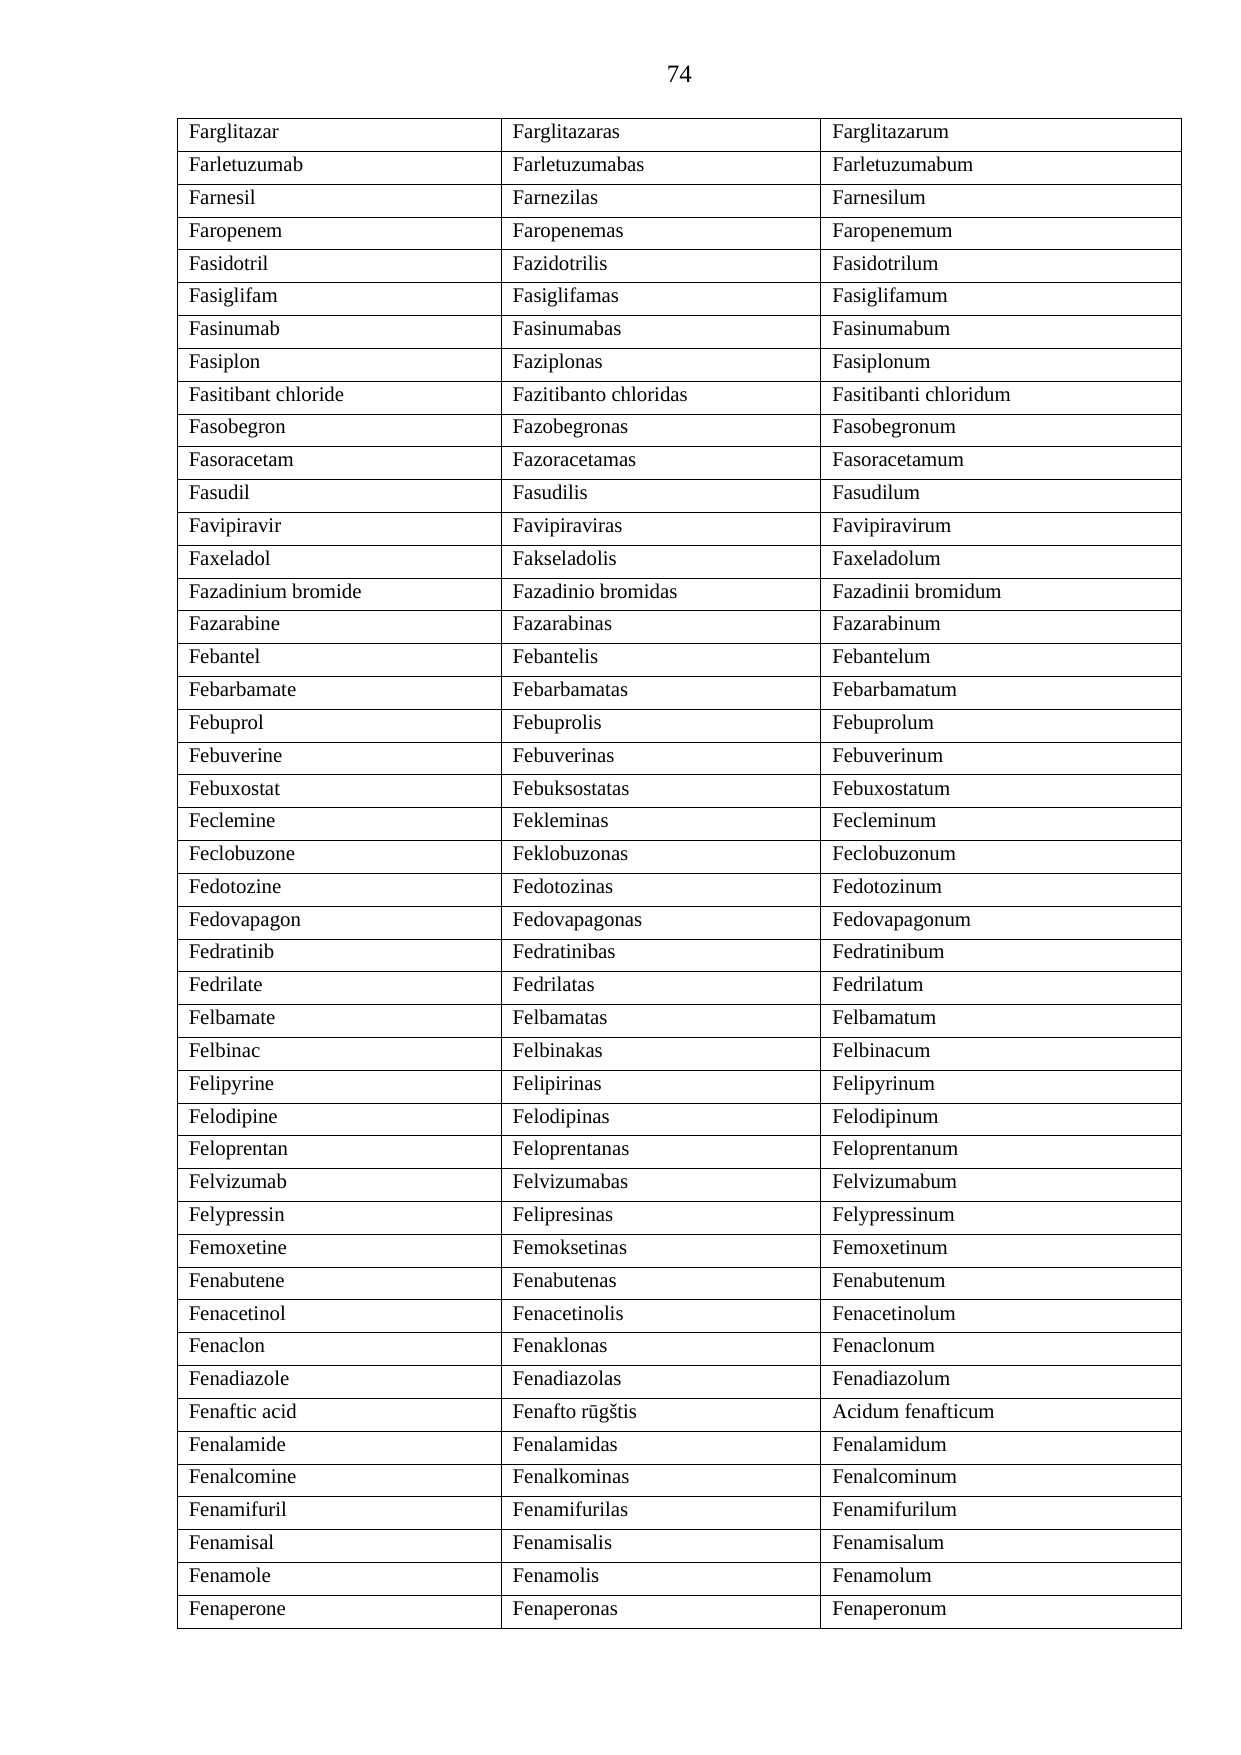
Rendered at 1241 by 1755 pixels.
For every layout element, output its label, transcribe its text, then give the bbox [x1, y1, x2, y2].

table_cell Acidum fenafticum [821, 1399, 1181, 1431]
table_cell Fasobegronum [821, 415, 1181, 446]
table_cell Felodipine [178, 1104, 501, 1135]
table_cell Fedratinibum [821, 940, 1181, 971]
table_cell Felbamate [178, 1005, 501, 1037]
table_cell Febarbamatas [502, 677, 820, 709]
table_cell Felipirinas [502, 1071, 820, 1102]
table_cell Fenaclon [178, 1333, 501, 1365]
table_cell Febuverinum [821, 743, 1181, 774]
table_cell Fasoracetam [178, 447, 501, 479]
table_cell Faropenemas [502, 218, 820, 249]
table_cell Fenalamidas [502, 1432, 820, 1463]
table_cell Felvizumabas [502, 1169, 820, 1201]
table_cell Fazitibanto chloridas [502, 382, 820, 413]
table_cell Febuverinas [502, 743, 820, 774]
table_cell Fenalkominas [502, 1465, 820, 1496]
table_cell Fenaklonas [502, 1333, 820, 1365]
table_cell Fenacetinolum [821, 1300, 1181, 1332]
table_cell Fedrilatum [821, 972, 1181, 1004]
table_cell Felbinacum [821, 1038, 1181, 1070]
table_cell Favipiravir [178, 513, 501, 545]
table_cell Fedovapagon [178, 907, 501, 938]
table_cell Fasudilis [502, 480, 820, 512]
table_cell Favipiravirum [821, 513, 1181, 545]
table_cell Felipyrinum [821, 1071, 1181, 1102]
table_cell Febuprolum [821, 710, 1181, 742]
table_cell Fasitibanti chloridum [821, 382, 1181, 413]
table_cell Febuprolis [502, 710, 820, 742]
table_cell Fazadinio bromidas [502, 579, 820, 610]
table_cell Feclobuzone [178, 841, 501, 873]
table_cell Farglitazarum [821, 119, 1181, 151]
table_cell Fenalamidum [821, 1432, 1181, 1463]
table_cell Fasudilum [821, 480, 1181, 512]
table_cell Fasiglifam [178, 283, 501, 315]
table_cell Febantelis [502, 644, 820, 676]
table_cell Fasinumabas [502, 316, 820, 348]
table_cell Fasiplon [178, 349, 501, 381]
table_cell Fenamisal [178, 1530, 501, 1562]
table_cell Faropenemum [821, 218, 1181, 249]
table_cell Fedotozinas [502, 874, 820, 906]
table_cell Febuxostat [178, 775, 501, 807]
table_cell Fenaperonas [502, 1596, 820, 1627]
table_cell Fenaftic acid [178, 1399, 501, 1431]
table_cell Felvizumabum [821, 1169, 1181, 1201]
table_cell Fedotozine [178, 874, 501, 906]
table_cell Feloprentan [178, 1136, 501, 1168]
table_cell Femoxetinum [821, 1235, 1181, 1267]
table_cell Farglitazar [178, 119, 501, 151]
table_cell Fenamifuril [178, 1497, 501, 1529]
table_cell Febuverine [178, 743, 501, 774]
table_cell Farletuzumabas [502, 152, 820, 184]
table_cell Fenamolis [502, 1563, 820, 1595]
table_cell Felbinac [178, 1038, 501, 1070]
table_cell Fenalcomine [178, 1465, 501, 1496]
table_cell Fedrilate [178, 972, 501, 1004]
table_cell Femoksetinas [502, 1235, 820, 1267]
table_cell Febuksostatas [502, 775, 820, 807]
table_cell Fenamifurilum [821, 1497, 1181, 1529]
table_cell Fenamole [178, 1563, 501, 1595]
table_cell Fazadinii bromidum [821, 579, 1181, 610]
table_cell Fenalamide [178, 1432, 501, 1463]
table_cell Fecleminum [821, 808, 1181, 840]
table_cell Fenamisalum [821, 1530, 1181, 1562]
table_cell Felypressin [178, 1202, 501, 1234]
table_cell Farnezilas [502, 185, 820, 217]
table_cell Fenaclonum [821, 1333, 1181, 1365]
table_cell Felipresinas [502, 1202, 820, 1234]
table_cell Fasinumabum [821, 316, 1181, 348]
table_cell Farletuzumab [178, 152, 501, 184]
table_cell Felodipinas [502, 1104, 820, 1135]
table_cell Febantel [178, 644, 501, 676]
table_cell Fedratinib [178, 940, 501, 971]
table_cell Fasiglifamum [821, 283, 1181, 315]
table_cell Farletuzumabum [821, 152, 1181, 184]
table_cell Felbinakas [502, 1038, 820, 1070]
table_cell Fenamisalis [502, 1530, 820, 1562]
table_cell Fasiglifamas [502, 283, 820, 315]
table_cell Fenafto rūgštis [502, 1399, 820, 1431]
table_cell Feloprentanas [502, 1136, 820, 1168]
table_cell Farglitazaras [502, 119, 820, 151]
table_cell Fasudil [178, 480, 501, 512]
table_cell Faxeladolum [821, 546, 1181, 577]
table_cell Feclemine [178, 808, 501, 840]
table_cell Felbamatas [502, 1005, 820, 1037]
table_cell Felodipinum [821, 1104, 1181, 1135]
table_cell Faziplonas [502, 349, 820, 381]
table_cell Fenadiazolas [502, 1366, 820, 1398]
table_cell Fasidotril [178, 250, 501, 282]
table_cell Feclobuzonum [821, 841, 1181, 873]
table_cell Fedratinibas [502, 940, 820, 971]
table_cell Felypressinum [821, 1202, 1181, 1234]
table_cell Fenaperone [178, 1596, 501, 1627]
table_cell Fakseladolis [502, 546, 820, 577]
table_cell Fedovapagonum [821, 907, 1181, 938]
table_cell Feloprentanum [821, 1136, 1181, 1168]
table_cell Femoxetine [178, 1235, 501, 1267]
table_cell Favipiraviras [502, 513, 820, 545]
table_cell Fenabutene [178, 1268, 501, 1299]
table_cell Fenadiazolum [821, 1366, 1181, 1398]
table_cell Febarbamate [178, 677, 501, 709]
table_cell Fenacetinol [178, 1300, 501, 1332]
table_cell Fenabutenum [821, 1268, 1181, 1299]
table_cell Fekleminas [502, 808, 820, 840]
table_cell Fasoracetamum [821, 447, 1181, 479]
table_cell Fenamifurilas [502, 1497, 820, 1529]
table_cell Fasobegron [178, 415, 501, 446]
table_cell Fazoracetamas [502, 447, 820, 479]
table_cell Febuxostatum [821, 775, 1181, 807]
table_cell Felvizumab [178, 1169, 501, 1201]
table_cell Fasitibant chloride [178, 382, 501, 413]
table_cell Fenalcominum [821, 1465, 1181, 1496]
table_cell Fasinumab [178, 316, 501, 348]
table_cell Fazarabine [178, 611, 501, 643]
table_cell Fenamolum [821, 1563, 1181, 1595]
table_cell Fasidotrilum [821, 250, 1181, 282]
table_cell Fedovapagonas [502, 907, 820, 938]
table_cell Felbamatum [821, 1005, 1181, 1037]
table_cell Fedotozinum [821, 874, 1181, 906]
table_cell Fenadiazole [178, 1366, 501, 1398]
table_cell Farnesilum [821, 185, 1181, 217]
table_cell Farnesil [178, 185, 501, 217]
table_cell Felipyrine [178, 1071, 501, 1102]
table_cell Fazarabinas [502, 611, 820, 643]
table_cell Febantelum [821, 644, 1181, 676]
table_cell Fenabutenas [502, 1268, 820, 1299]
table_cell Febarbamatum [821, 677, 1181, 709]
table_cell Fazadinium bromide [178, 579, 501, 610]
table_cell Fenacetinolis [502, 1300, 820, 1332]
table_cell Fazidotrilis [502, 250, 820, 282]
table_cell Fazobegronas [502, 415, 820, 446]
table_cell Fazarabinum [821, 611, 1181, 643]
table_cell Fasiplonum [821, 349, 1181, 381]
table_cell Febuprol [178, 710, 501, 742]
table_cell Fenaperonum [821, 1596, 1181, 1627]
table_cell Faropenem [178, 218, 501, 249]
table_cell Fedrilatas [502, 972, 820, 1004]
table_cell Feklobuzonas [502, 841, 820, 873]
table_cell Faxeladol [178, 546, 501, 577]
